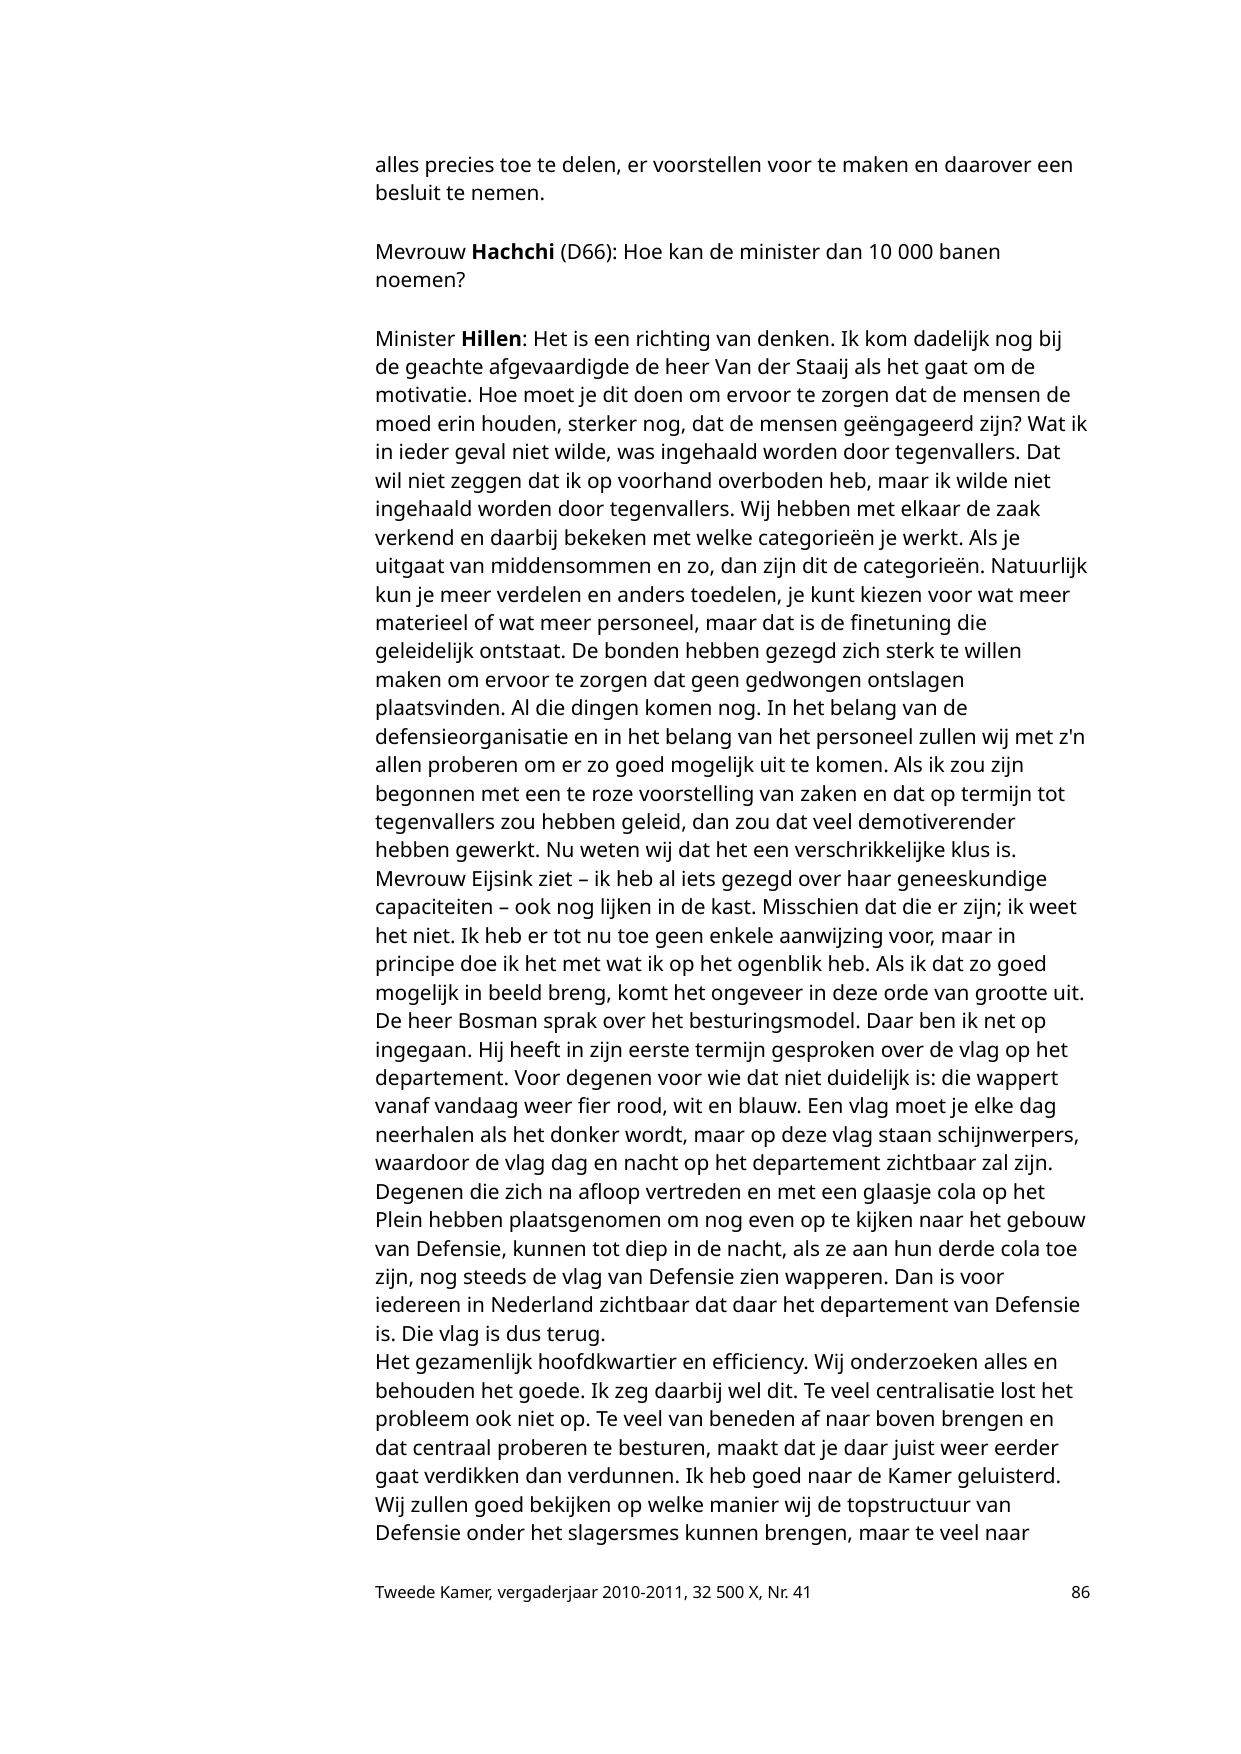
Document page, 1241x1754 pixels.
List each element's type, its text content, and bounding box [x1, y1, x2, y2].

text Mevrouw Hachchi (D66): Hoe kan de minister dan 10 000 banen noemen? [375, 237, 1090, 294]
text Het gezamenlijk hoofdkwartier en efficiency. Wij onderzoeken alles en behouden het goede. Ik zeg daarbij wel dit. Te veel centralisatie lost het probleem ook niet op. Te veel van beneden af naar boven brengen en dat centraal proberen te besturen, maakt dat je daar juist weer eerder gaat verdikken dan verdunnen. Ik heb goed naar de Kamer geluisterd. Wij zullen goed bekijken op welke manier wij de topstructuur van Defensie onder het slagersmes kunnen brengen, maar te veel naar [375, 1347, 1090, 1547]
text Minister Hillen: Het is een richting van denken. Ik kom dadelijk nog bij de geachte afgevaardigde de heer Van der Staaij als het gaat om de motivatie. Hoe moet je dit doen om ervoor te zorgen dat de mensen de moed erin houden, sterker nog, dat de mensen geëngageerd zijn? Wat ik in ieder geval niet wilde, was ingehaald worden door tegenvallers. Dat wil niet zeggen dat ik op voorhand overboden heb, maar ik wilde niet ingehaald worden door tegenvallers. Wij hebben met elkaar de zaak verkend en daarbij bekeken met welke categorieën je werkt. Als je uitgaat van middensommen en zo, dan zijn dit de categorieën. Natuurlijk kun je meer verdelen en anders toedelen, je kunt kiezen voor wat meer materieel of wat meer personeel, maar dat is de finetuning die geleidelijk ontstaat. De bonden hebben gezegd zich sterk te willen maken om ervoor te zorgen dat geen gedwongen ontslagen plaatsvinden. Al die dingen komen nog. In het belang van de defensieorganisatie en in het belang van het personeel zullen wij met z'n allen proberen om er zo goed mogelijk uit te komen. Als ik zou zijn begonnen met een te roze voorstelling van zaken en dat op termijn tot tegenvallers zou hebben geleid, dan zou dat veel demotiverender hebben gewerkt. Nu weten wij dat het een verschrikkelijke klus is. Mevrouw Eijsink ziet – ik heb al iets gezegd over haar geneeskundige capaciteiten – ook nog lijken in de kast. Misschien dat die er zijn; ik weet het niet. Ik heb er tot nu toe geen enkele aanwijzing voor, maar in principe doe ik het met wat ik op het ogenblik heb. Als ik dat zo goed mogelijk in beeld breng, komt het ongeveer in deze orde van grootte uit. [375, 324, 1090, 1006]
text alles precies toe te delen, er voorstellen voor te maken en daarover een besluit te nemen. [375, 150, 1090, 207]
text De heer Bosman sprak over het besturingsmodel. Daar ben ik net op ingegaan. Hij heeft in zijn eerste termijn gesproken over de vlag op het departement. Voor degenen voor wie dat niet duidelijk is: die wappert vanaf vandaag weer fier rood, wit en blauw. Een vlag moet je elke dag neerhalen als het donker wordt, maar op deze vlag staan schijnwerpers, waardoor de vlag dag en nacht op het departement zichtbaar zal zijn. Degenen die zich na afloop vertreden en met een glaasje cola op het Plein hebben plaatsgenomen om nog even op te kijken naar het gebouw van Defensie, kunnen tot diep in de nacht, als ze aan hun derde cola toe zijn, nog steeds de vlag van Defensie zien wapperen. Dan is voor iedereen in Nederland zichtbaar dat daar het departement van Defensie is. Die vlag is dus terug. [375, 1006, 1090, 1347]
